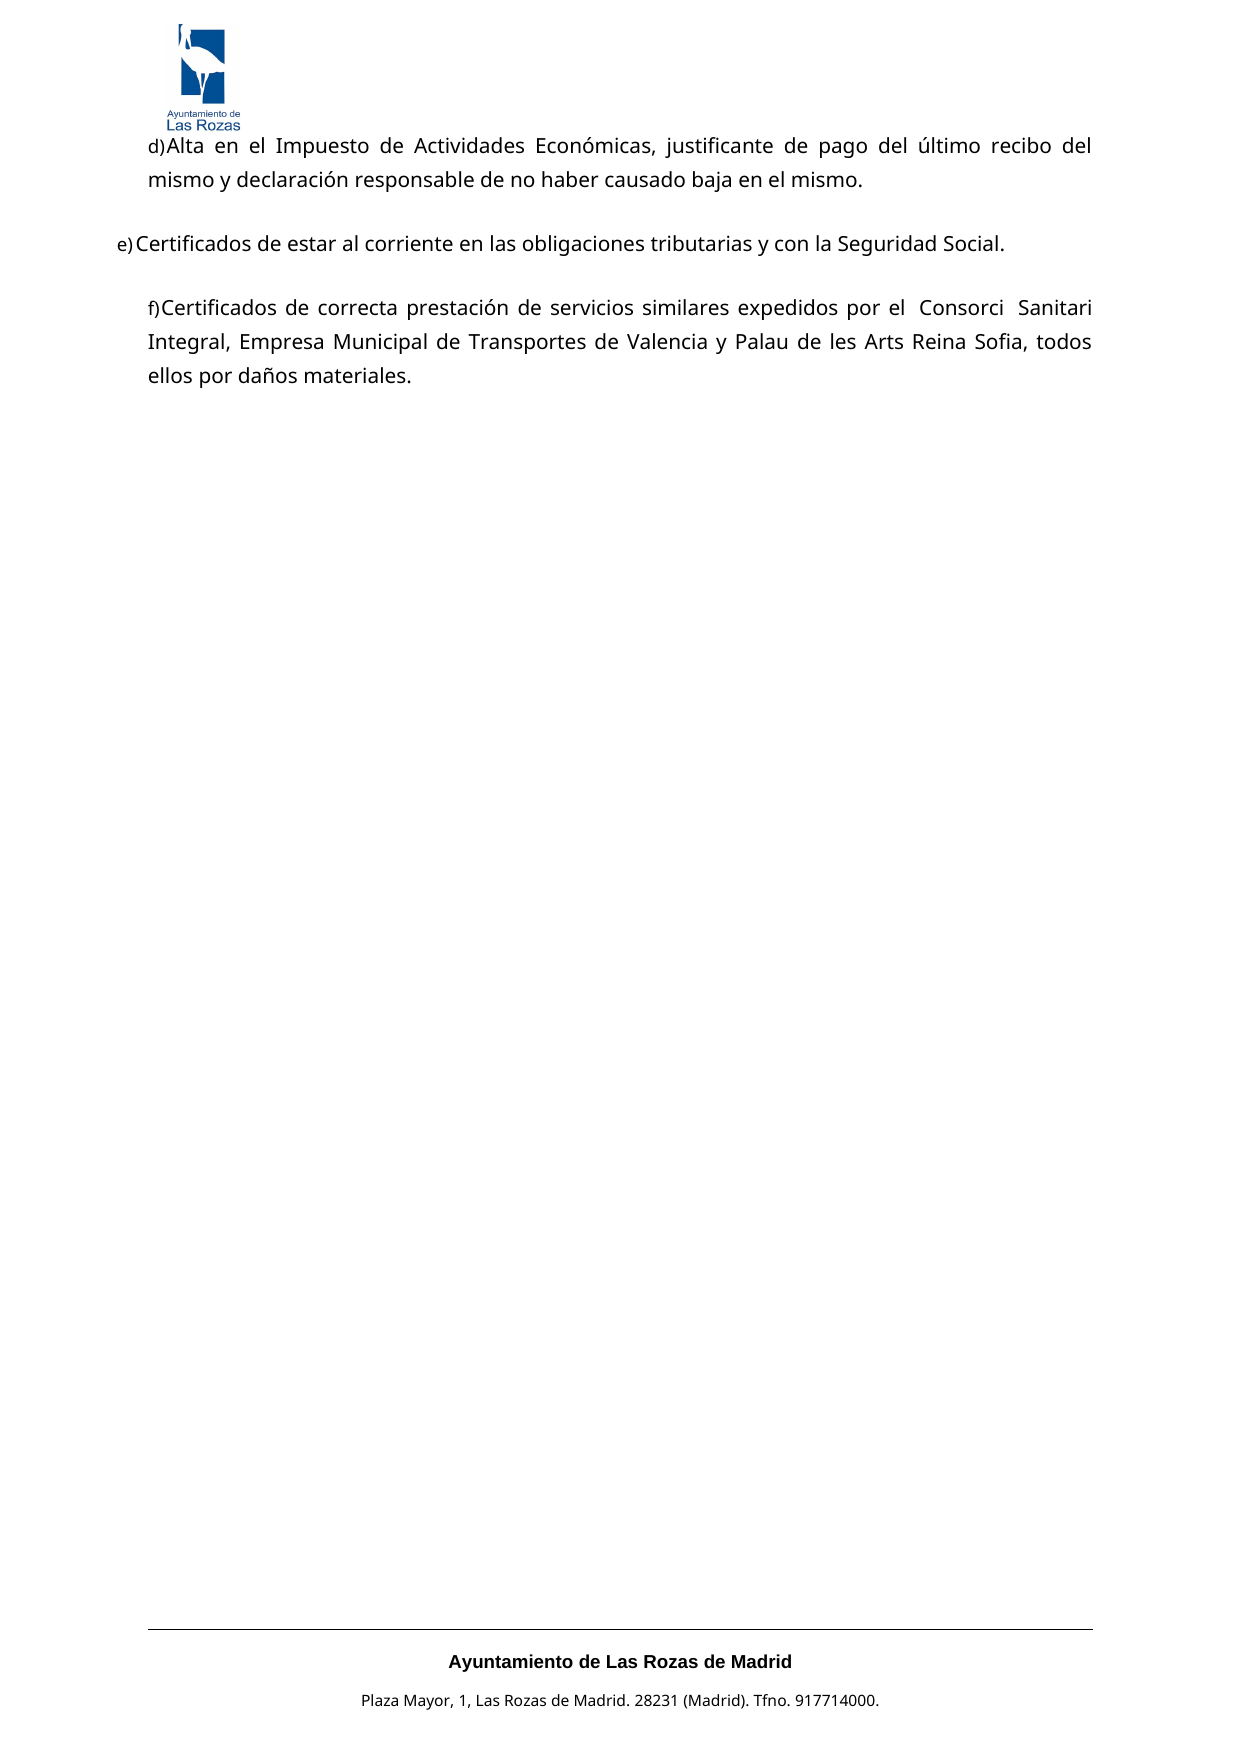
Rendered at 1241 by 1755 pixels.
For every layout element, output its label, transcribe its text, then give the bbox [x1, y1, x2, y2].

list Certificados de correcta prestación de servicios similares expedidos por el Consorci Sanitari Integral, Empresa Municipal de Transportes de Valencia y Palau de les Arts Reina Sofia, todos ellos por daños materiales. [148, 293, 1093, 390]
list Certificados de estar al corriente en las obligaciones tributarias y con la Seguridad Social. [117, 229, 1105, 257]
list Alta en el Impuesto de Actividades Económicas, justificante de pago del último recibo del mismo y declaración responsable de no haber causado baja en el mismo. [148, 131, 1093, 194]
